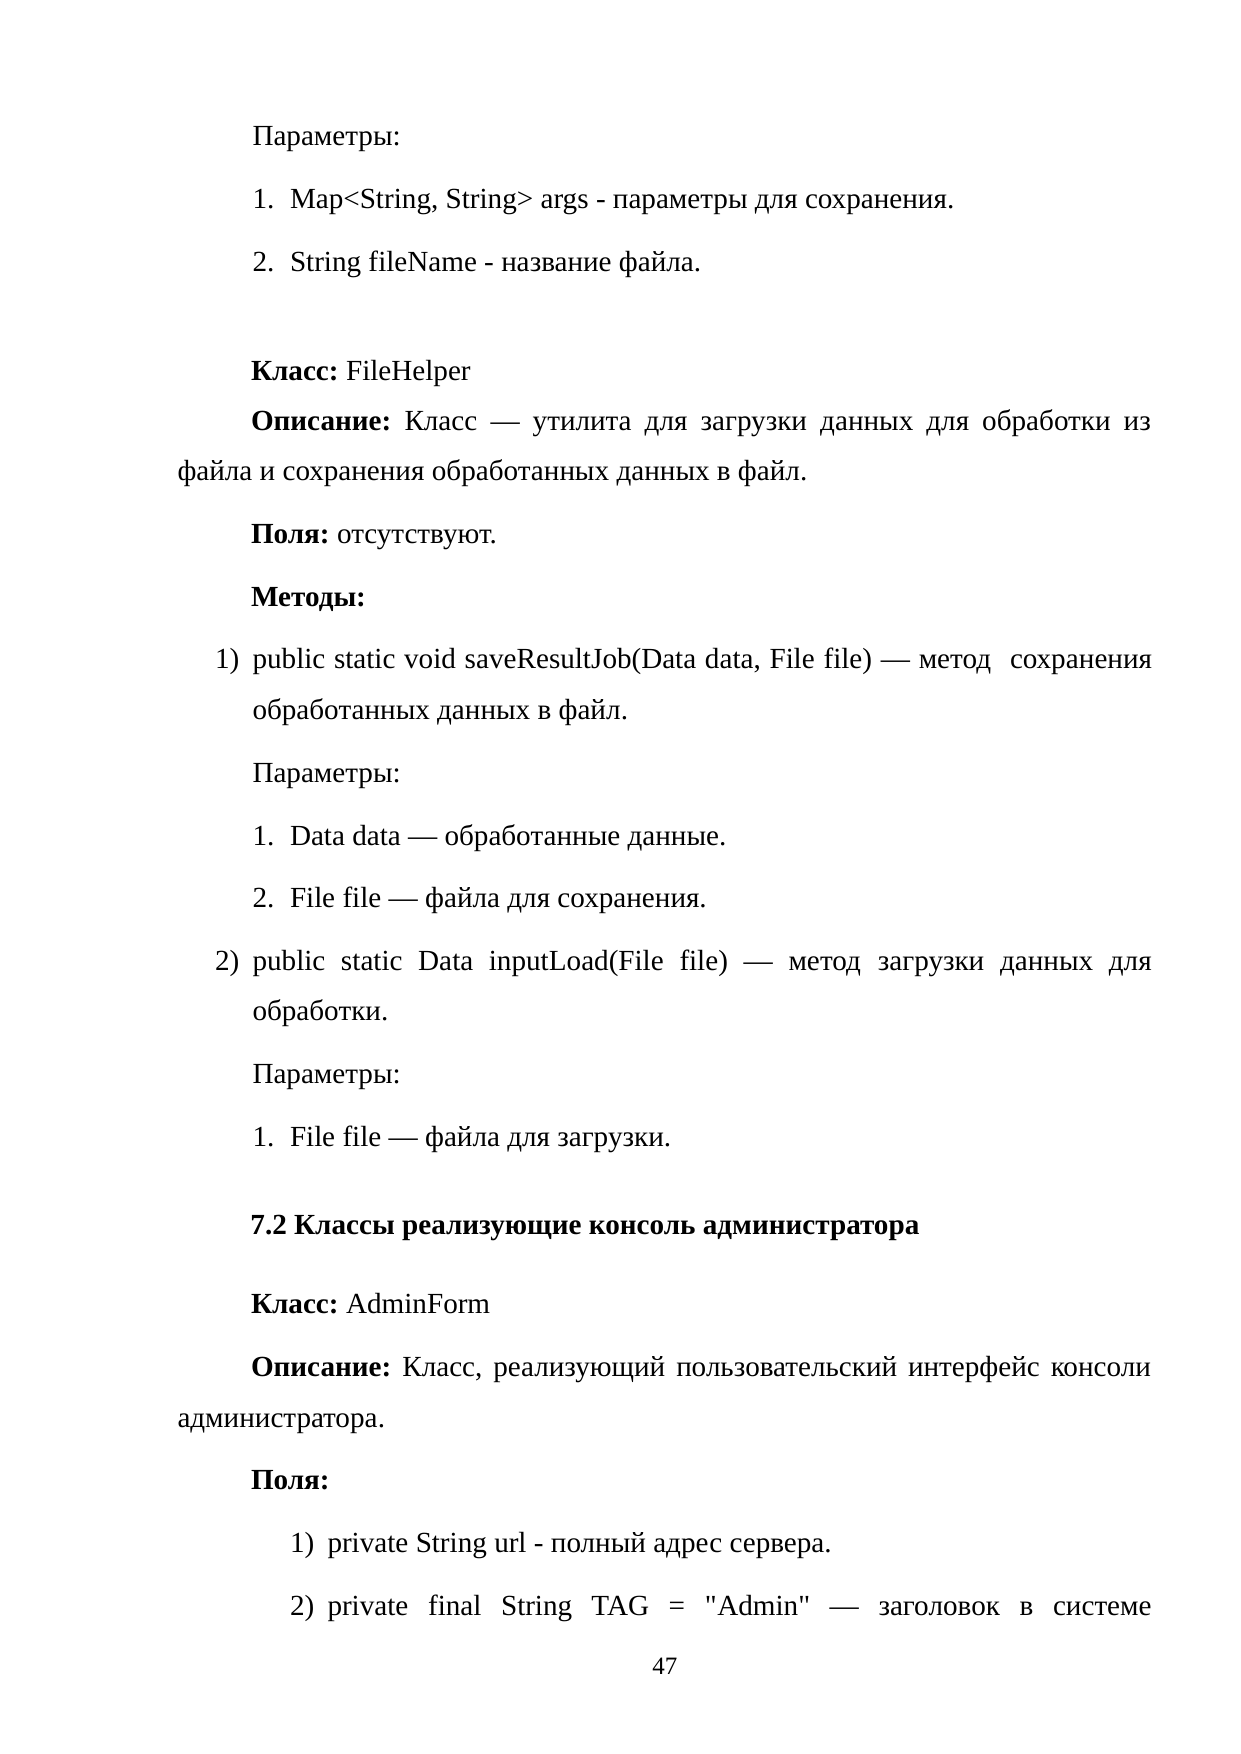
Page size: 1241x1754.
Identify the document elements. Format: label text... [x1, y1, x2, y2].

text Класс: FileHelper [177, 353, 1152, 386]
list Map<String, String> args - параметры для сохранения. [252, 181, 1152, 214]
list Параметры: [215, 755, 1152, 788]
list public static void saveResultJob(Data data, File file) — метод сохранения обработанных данных в файл. [215, 642, 1152, 726]
list File file — файла для загрузки. [252, 1119, 1152, 1153]
list private String url - полный адрес сервера. [290, 1525, 1152, 1559]
text Методы: [177, 579, 1152, 612]
text Описание: Класс — утилита для загрузки данных для обработки из файла и сохранения обработанных данных в файл. [177, 403, 1152, 487]
list File file — файла для сохранения. [252, 880, 1152, 914]
text Поля: [177, 1462, 1152, 1496]
list Параметры: [215, 1056, 1152, 1090]
list Параметры: [215, 118, 1152, 152]
text Класс: AdminForm [177, 1287, 1152, 1320]
list Data data — обработанные данные. [252, 818, 1152, 851]
text Поля: отсутствуют. [177, 516, 1152, 549]
list private final String TAG = "Admin" — заголовок в системе [290, 1588, 1152, 1622]
text Описание: Класс, реализующий пользовательский интерфейс консоли администратора. [177, 1349, 1152, 1433]
list public static Data inputLoad(File file) — метод загрузки данных для обработки. [215, 943, 1152, 1027]
list String fileName - название файла. [252, 244, 1152, 277]
subtitle 7.2 Классы реализующие консоль администратора [177, 1207, 1152, 1241]
